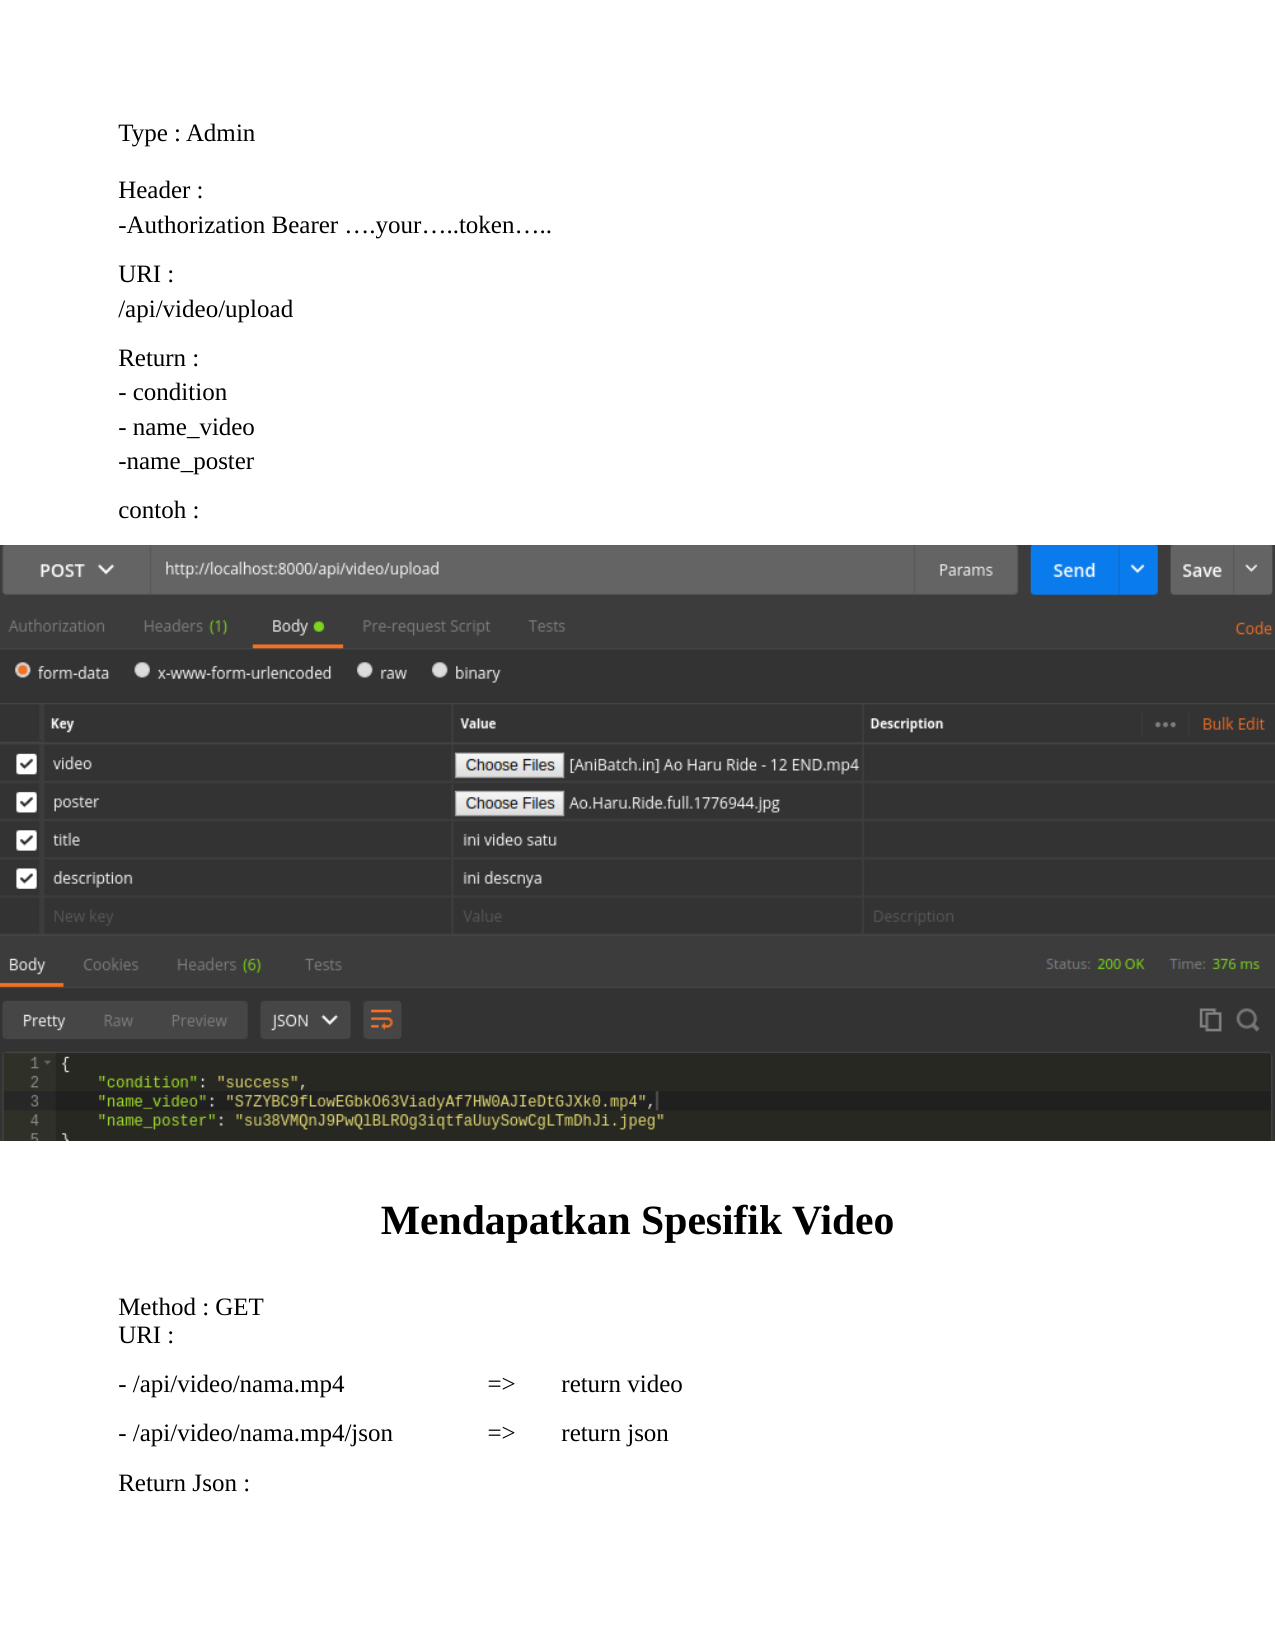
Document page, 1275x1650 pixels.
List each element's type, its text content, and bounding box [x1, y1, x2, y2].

text - /api/video/nama.mp4/json => return json [118, 1418, 1157, 1447]
text Return : - condition - name_video -name_poster [118, 343, 1157, 475]
text Method : GET [118, 1292, 1157, 1320]
text contoh : [118, 495, 1157, 524]
text - /api/video/nama.mp4 => return video [118, 1369, 1157, 1398]
picture [0, 545, 1275, 1141]
text URI : /api/video/upload [118, 259, 1157, 322]
text URI : [118, 1320, 1157, 1349]
text Mendapatkan Spesifik Video [118, 1196, 1157, 1244]
text Type : Admin [118, 118, 1157, 147]
text Return Json : [118, 1468, 1157, 1496]
text Header : -Authorization Bearer ….your…..token….. [118, 176, 1157, 239]
